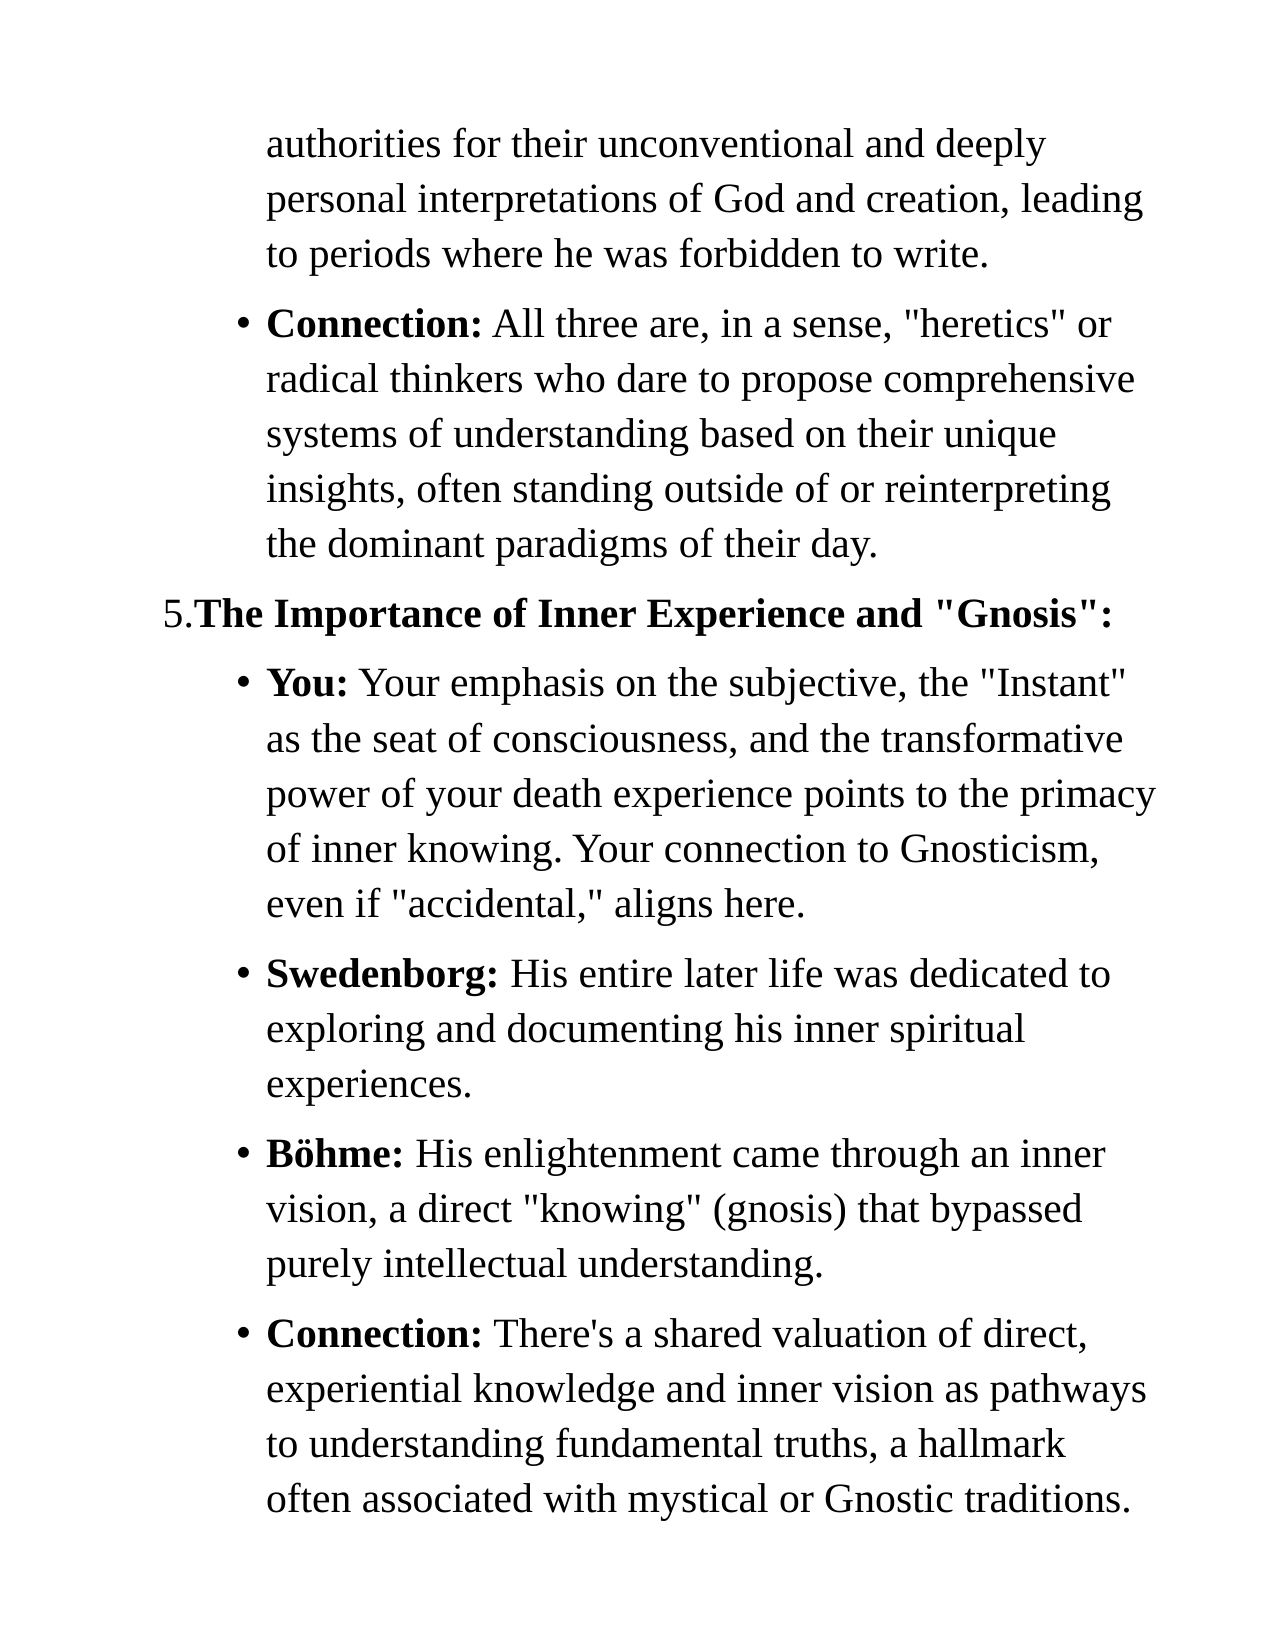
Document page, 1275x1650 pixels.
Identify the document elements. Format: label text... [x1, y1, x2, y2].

list Böhme: His enlightenment came through an inner vision, a direct "knowing" (gnosis) that bypassed purely intellectual understanding. [236, 1128, 1157, 1286]
list authorities for their unconventional and deeply personal interpretations of God and creation, leading to periods where he was forbidden to write. [236, 118, 1157, 276]
list Connection: There's a shared valuation of direct, experiential knowledge and inner vision as pathways to understanding fundamental truths, a hallmark often associated with mystical or Gnostic traditions. [236, 1308, 1157, 1521]
list The Importance of Inner Experience and "Gnosis": [162, 588, 1157, 636]
list Connection: All three are, in a sense, "heretics" or radical thinkers who dare to propose comprehensive systems of understanding based on their unique insights, often standing outside of or reinterpreting the dominant paradigms of their day. [236, 298, 1157, 566]
list You: Your emphasis on the subjective, the "Instant" as the seat of consciousness, and the transformative power of your death experience points to the primacy of inner knowing. Your connection to Gnosticism, even if "accidental," aligns here. [236, 658, 1157, 926]
list Swedenborg: His entire later life was dedicated to exploring and documenting his inner spiritual experiences. [236, 948, 1157, 1106]
